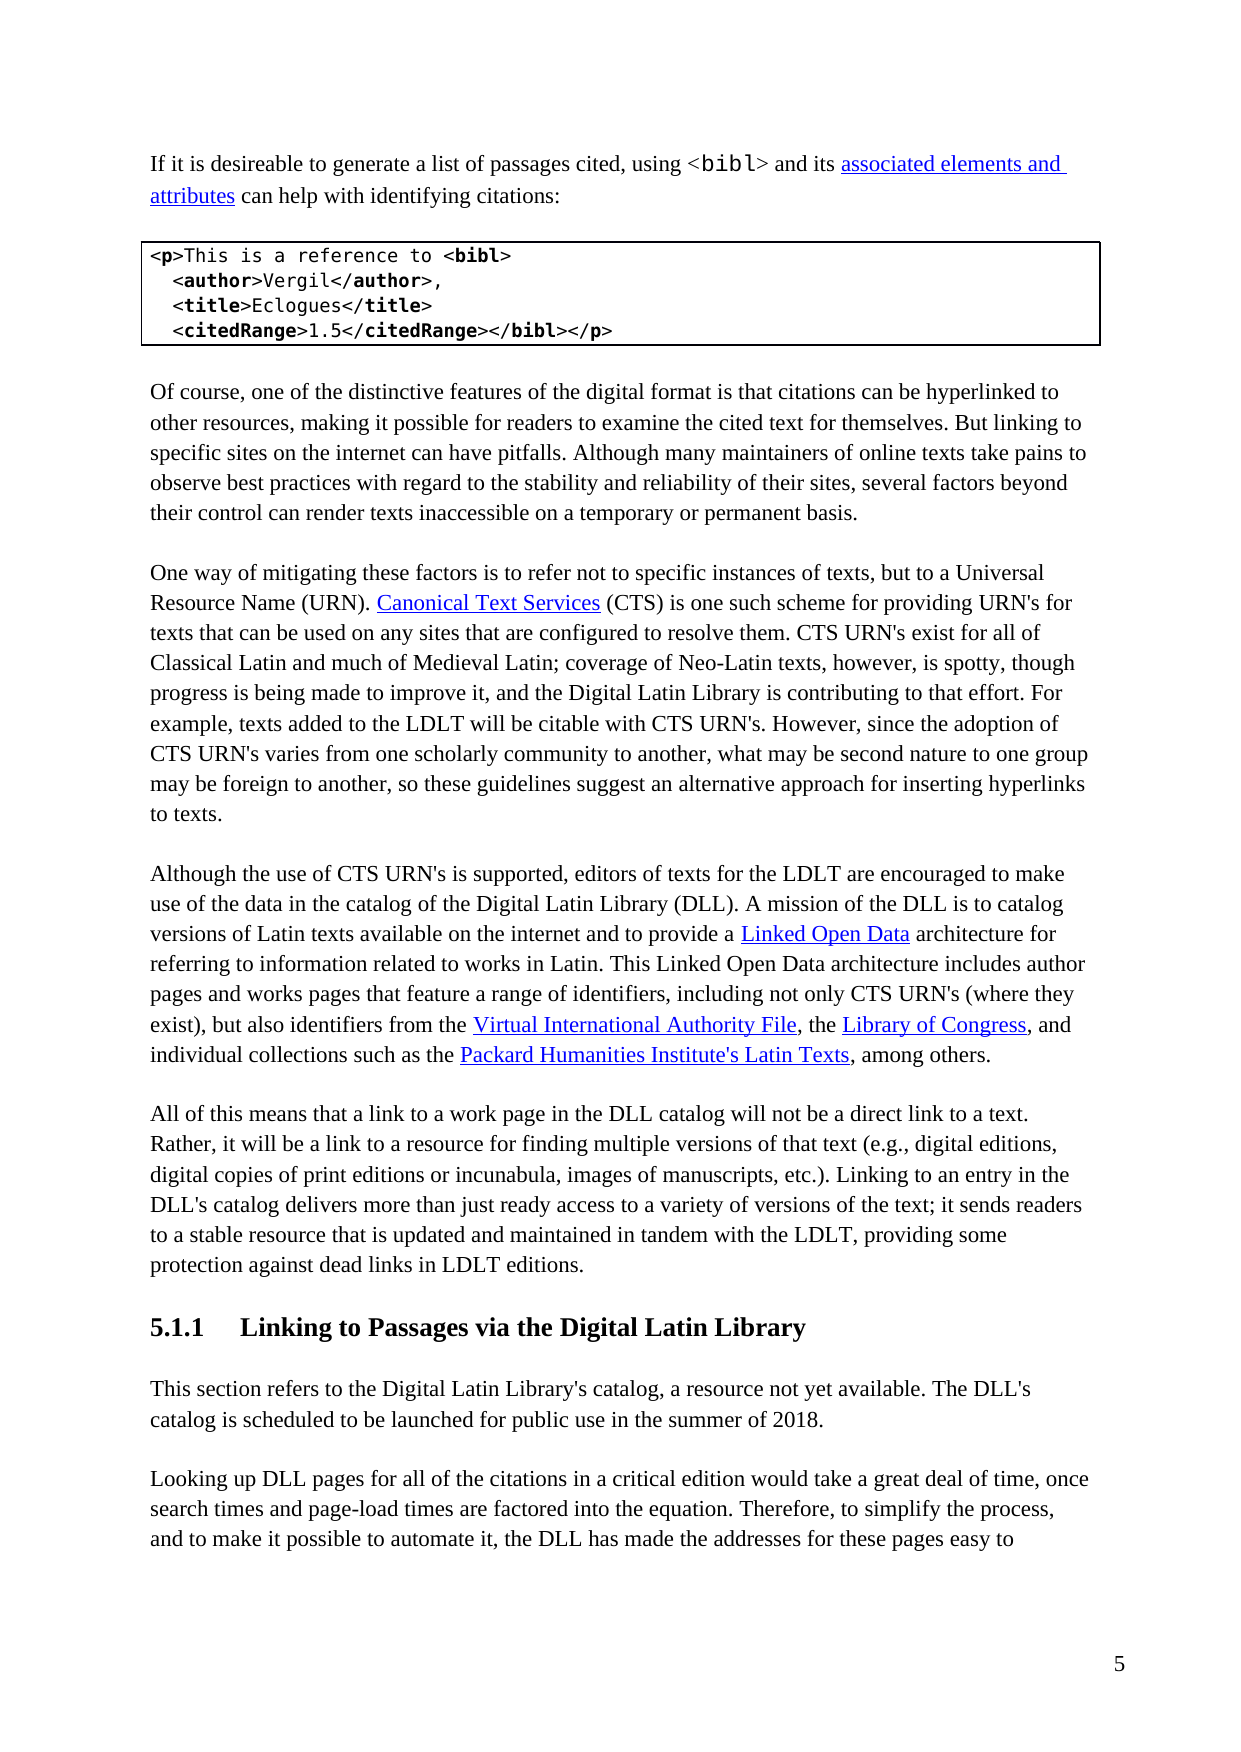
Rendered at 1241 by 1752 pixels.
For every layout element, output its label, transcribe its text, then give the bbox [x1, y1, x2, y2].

text One way of mitigating these factors is to refer not to specific instances of texts, but to a Universal Resource Name (URN). Canonical Text Services (CTS) is one such scheme for providing URN's for texts that can be used on any sites that are configured to resolve them. CTS URN's exist for all of Classical Latin and much of Medieval Latin; coverage of Neo-Latin texts, however, is spotty, though progress is being made to improve it, and the Digital Latin Library is contributing to that effort. For example, texts added to the LDLT will be citable with CTS URN's. However, since the adoption of CTS URN's varies from one scholarly community to another, what may be second nature to one group may be foreign to another, so these guidelines suggest an alternative approach for inserting hyperlinks to texts. [150, 558, 1090, 827]
text All of this means that a link to a work page in the DLL catalog will not be a direct link to a text. Rather, it will be a link to a resource for finding multiple versions of that text (e.g., digital editions, digital copies of print editions or incunabula, images of manuscripts, etc.). Linking to an entry in the DLL's catalog delivers more than just ready access to a variety of versions of the text; it sends readers to a stable resource that is updated and maintained in tandem with the LDLT, providing some protection against dead links in LDLT editions. [150, 1100, 1090, 1278]
text <p>This is a reference to <bibl> <author>Vergil</author>, <title>Eclogues</title> <citedRange>1.5</citedRange></bibl></p> [142, 243, 1099, 344]
text Although the use of CTS URN's is supported, editors of texts for the LDLT are encouraged to make use of the data in the catalog of the Digital Latin Library (DLL). A mission of the DLL is to catalog versions of Latin texts available on the internet and to provide a Linked Open Data architecture for referring to information related to works in Latin. This Linked Open Data architecture includes author pages and works pages that feature a range of identifiers, including not only CTS URN's (where they exist), but also identifiers from the Virtual International Authority File, the Library of Congress, and individual collections such as the Packard Humanities Institute's Latin Texts, among others. [150, 859, 1090, 1067]
text If it is desireable to generate a list of passages cited, using <bibl> and its associated elements and attributes can help with identifying citations: [150, 150, 1090, 208]
subtitle Linking to Passages via the Digital Latin Library [150, 1311, 1090, 1342]
text Of course, one of the distinctive features of the digital format is that citations can be hyperlinked to other resources, making it possible for readers to examine the cited text for themselves. But linking to specific sites on the internet can have pitfalls. Although many maintainers of online texts take pains to observe best practices with regard to the stability and reliability of their sites, several factors beyond their control can render texts inaccessible on a temporary or permanent basis. [150, 378, 1090, 526]
text This section refers to the Digital Latin Library's catalog, a resource not yet available. The DLL's catalog is scheduled to be launched for public use in the summer of 2018. [150, 1376, 1090, 1432]
text Looking up DLL pages for all of the citations in a critical edition would take a great deal of time, once search times and page-load times are factored into the equation. Therefore, to simplify the process, and to make it possible to automate it, the DLL has made the addresses for these pages easy to [150, 1465, 1090, 1552]
